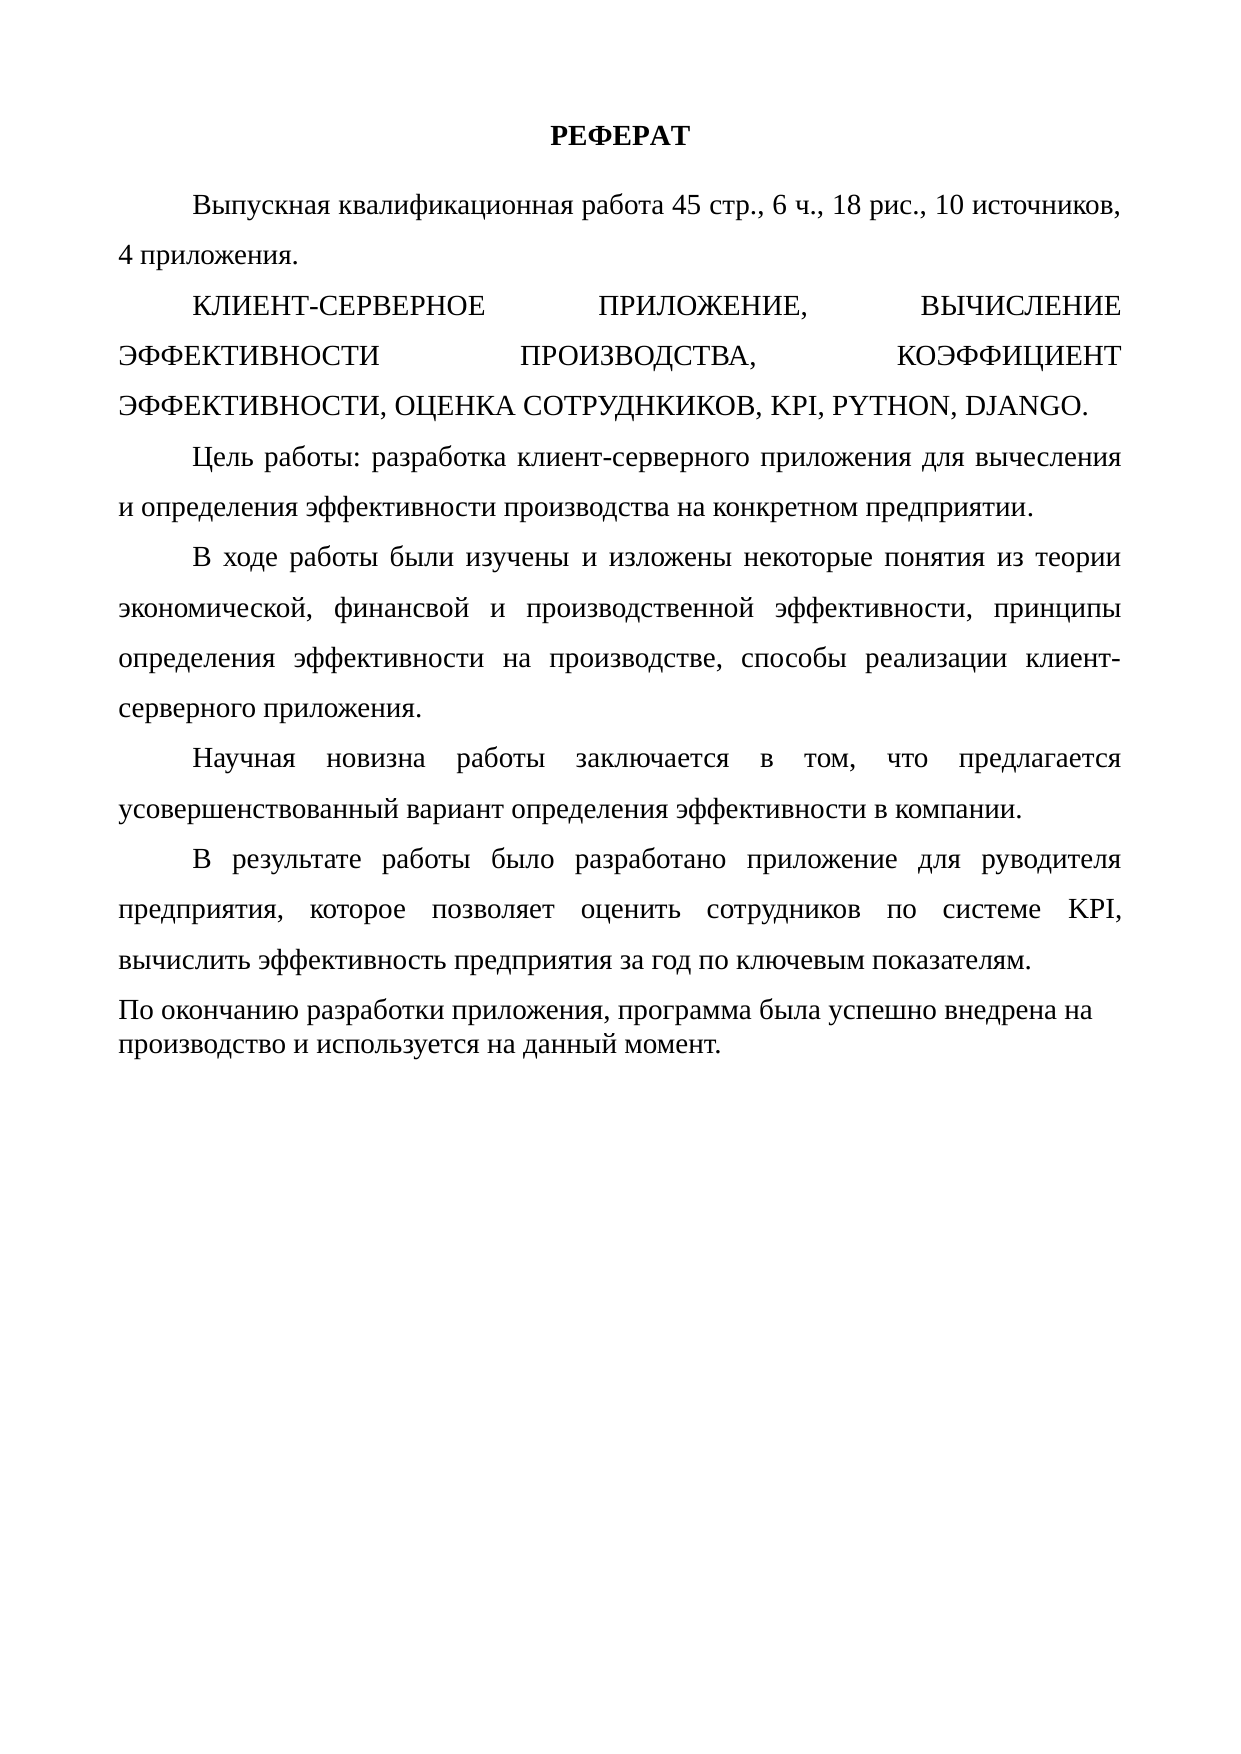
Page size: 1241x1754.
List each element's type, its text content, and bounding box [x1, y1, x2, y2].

text Выпускная квалификационная работа 45 стр., 6 ч., 18 рис., 10 источников, 4 приложения. [118, 187, 1122, 271]
text В ходе работы были изучены и изложены некоторые понятия из теории экономической, финансвой и производственной эффективности, принципы определения эффективности на производстве, способы реализации клиент-серверного приложения. [118, 539, 1122, 724]
text Цель работы: разработка клиент-серверного приложения для вычесления и определения эффективности производства на конкретном предприятии. [118, 439, 1122, 523]
subtitle РЕФЕРАТ [118, 118, 1122, 152]
text КЛИЕНТ-СЕРВЕРНОЕ ПРИЛОЖЕНИЕ, ВЫЧИСЛЕНИЕ ЭФФЕКТИВНОСТИ ПРОИЗВОДСТВА, КОЭФФИЦИЕНТ ЭФФЕКТИВНОСТИ, ОЦЕНКА СОТРУДНКИКОВ, KPI, PYTHON, DJANGO. [118, 288, 1122, 422]
text Научная новизна работы заключается в том, что предлагается усовершенствованный вариант определения эффективности в компании. [118, 741, 1122, 824]
text В результате работы было разработано приложение для руводителя предприятия, которое позволяет оценить сотрудников по системе KPI, вычислить эффективность предприятия за год по ключевым показателям. [118, 841, 1122, 975]
text По окончанию разработки приложения, программа была успешно внедрена на производство и используется на данный момент. [118, 992, 1122, 1059]
